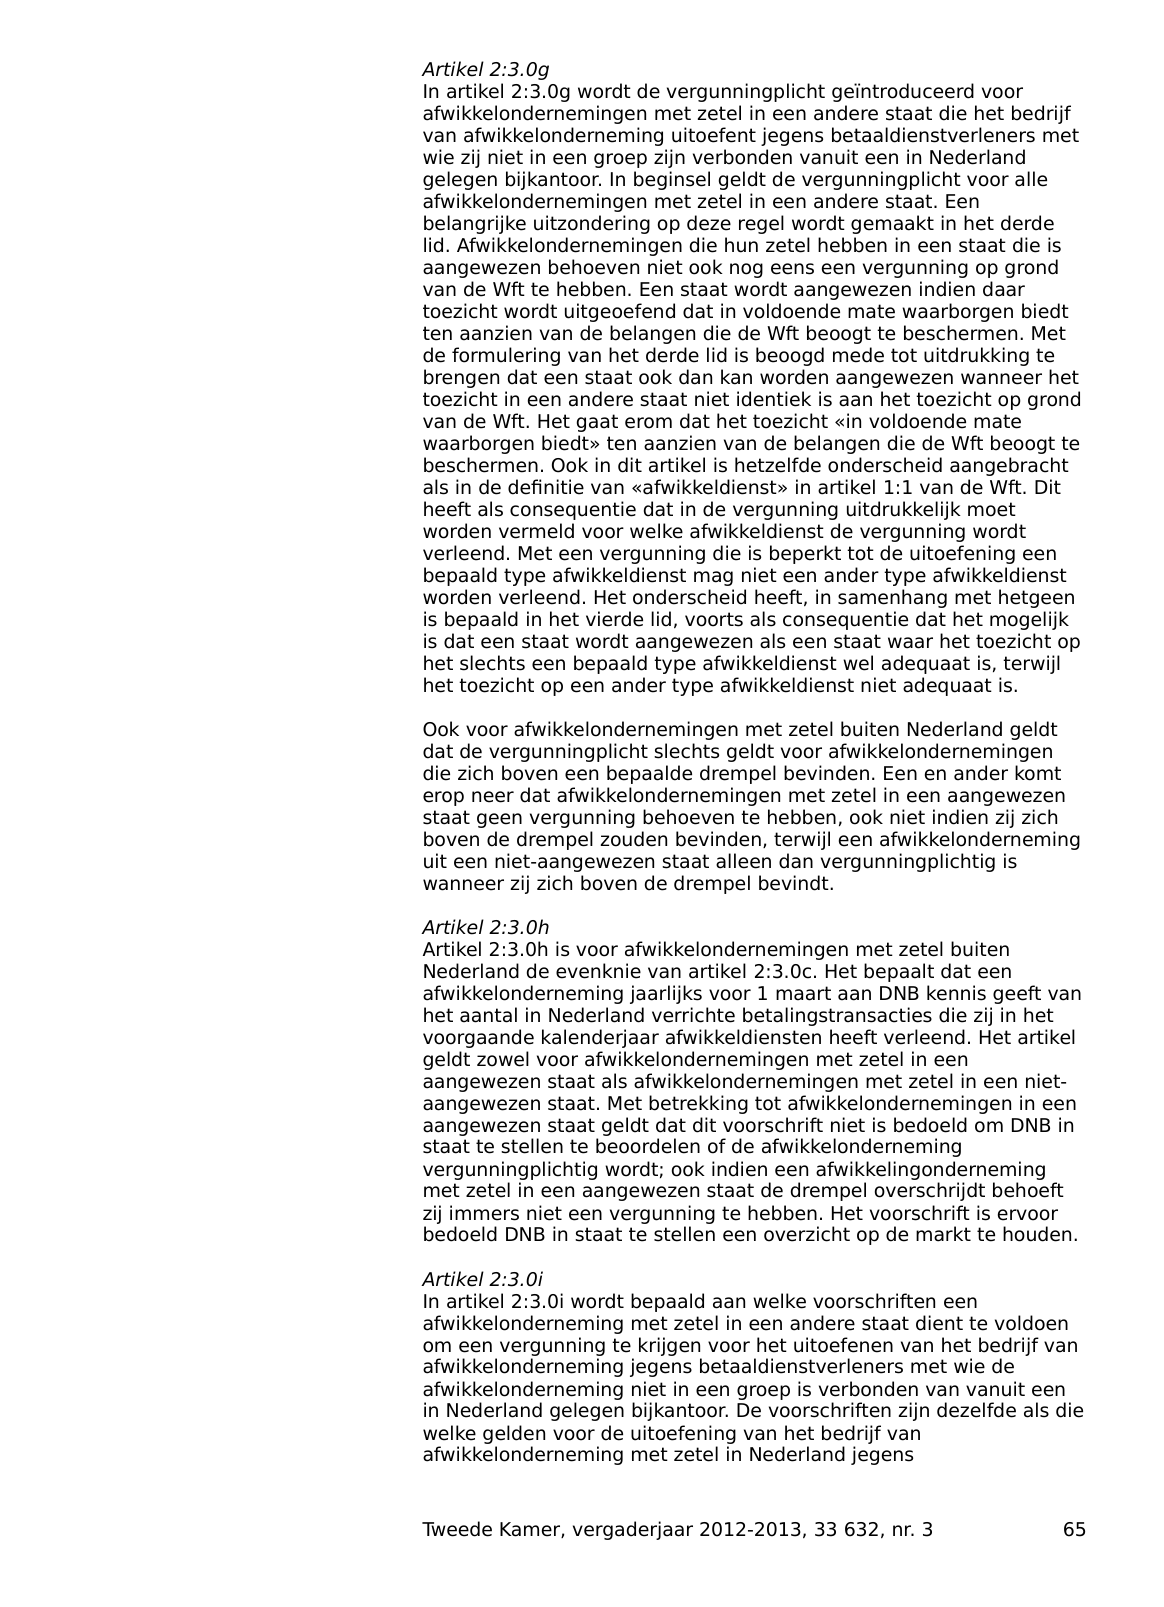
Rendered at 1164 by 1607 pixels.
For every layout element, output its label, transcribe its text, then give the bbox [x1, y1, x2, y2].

subtitle Artikel 2:3.0h [422, 917, 1087, 939]
text In artikel 2:3.0g wordt de vergunningplicht geïntroduceerd voor afwikkelondernemingen met zetel in een andere staat die het bedrijf van afwikkelonderneming uitoefent jegens betaaldienstverleners met wie zij niet in een groep zijn verbonden vanuit een in Nederland gelegen bijkantoor. In beginsel geldt de vergunningplicht voor alle afwikkelondernemingen met zetel in een andere staat. Een belangrijke uitzondering op deze regel wordt gemaakt in het derde lid. Afwikkelondernemingen die hun zetel hebben in een staat die is aangewezen behoeven niet ook nog eens een vergunning op grond van de Wft te hebben. Een staat wordt aangewezen indien daar toezicht wordt uitgeoefend dat in voldoende mate waarborgen biedt ten aanzien van de belangen die de Wft beoogt te beschermen. Met de formulering van het derde lid is beoogd mede tot uitdrukking te brengen dat een staat ook dan kan worden aangewezen wanneer het toezicht in een andere staat niet identiek is aan het toezicht op grond van de Wft. Het gaat erom dat het toezicht «in voldoende mate waarborgen biedt» ten aanzien van de belangen die de Wft beoogt te beschermen. Ook in dit artikel is hetzelfde onderscheid aangebracht als in de definitie van «afwikkeldienst» in artikel 1:1 van de Wft. Dit heeft als consequentie dat in de vergunning uitdrukkelijk moet worden vermeld voor welke afwikkeldienst de vergunning wordt verleend. Met een vergunning die is beperkt tot de uitoefening een bepaald type afwikkeldienst mag niet een ander type afwikkeldienst worden verleend. Het onderscheid heeft, in samenhang met hetgeen is bepaald in het vierde lid, voorts als consequentie dat het mogelijk is dat een staat wordt aangewezen als een staat waar het toezicht op het slechts een bepaald type afwikkeldienst wel adequaat is, terwijl het toezicht op een ander type afwikkeldienst niet adequaat is. [422, 81, 1087, 696]
text In artikel 2:3.0i wordt bepaald aan welke voorschriften een afwikkelonderneming met zetel in een andere staat dient te voldoen om een vergunning te krijgen voor het uitoefenen van het bedrijf van afwikkelonderneming jegens betaaldienstverleners met wie de afwikkelonderneming niet in een groep is verbonden van vanuit een in Nederland gelegen bijkantoor. De voorschriften zijn dezelfde als die welke gelden voor de uitoefening van het bedrijf van afwikkelonderneming met zetel in Nederland jegens [422, 1291, 1087, 1466]
text Artikel 2:3.0h is voor afwikkelondernemingen met zetel buiten Nederland de evenknie van artikel 2:3.0c. Het bepaalt dat een afwikkelonderneming jaarlijks voor 1 maart aan DNB kennis geeft van het aantal in Nederland verrichte betalingstransacties die zij in het voorgaande kalenderjaar afwikkeldiensten heeft verleend. Het artikel geldt zowel voor afwikkelondernemingen met zetel in een aangewezen staat als afwikkelondernemingen met zetel in een niet-aangewezen staat. Met betrekking tot afwikkelondernemingen in een aangewezen staat geldt dat dit voorschrift niet is bedoeld om DNB in staat te stellen te beoordelen of de afwikkelonderneming vergunningplichtig wordt; ook indien een afwikkelingonderneming met zetel in een aangewezen staat de drempel overschrijdt behoeft zij immers niet een vergunning te hebben. Het voorschrift is ervoor bedoeld DNB in staat te stellen een overzicht op de markt te houden. [422, 939, 1087, 1246]
subtitle Artikel 2:3.0g [422, 59, 1087, 81]
subtitle Artikel 2:3.0i [422, 1268, 1087, 1291]
text Ook voor afwikkelondernemingen met zetel buiten Nederland geldt dat de vergunningplicht slechts geldt voor afwikkelondernemingen die zich boven een bepaalde drempel bevinden. Een en ander komt erop neer dat afwikkelondernemingen met zetel in een aangewezen staat geen vergunning behoeven te hebben, ook niet indien zij zich boven de drempel zouden bevinden, terwijl een afwikkelonderneming uit een niet-aangewezen staat alleen dan vergunningplichtig is wanneer zij zich boven de drempel bevindt. [422, 719, 1087, 894]
